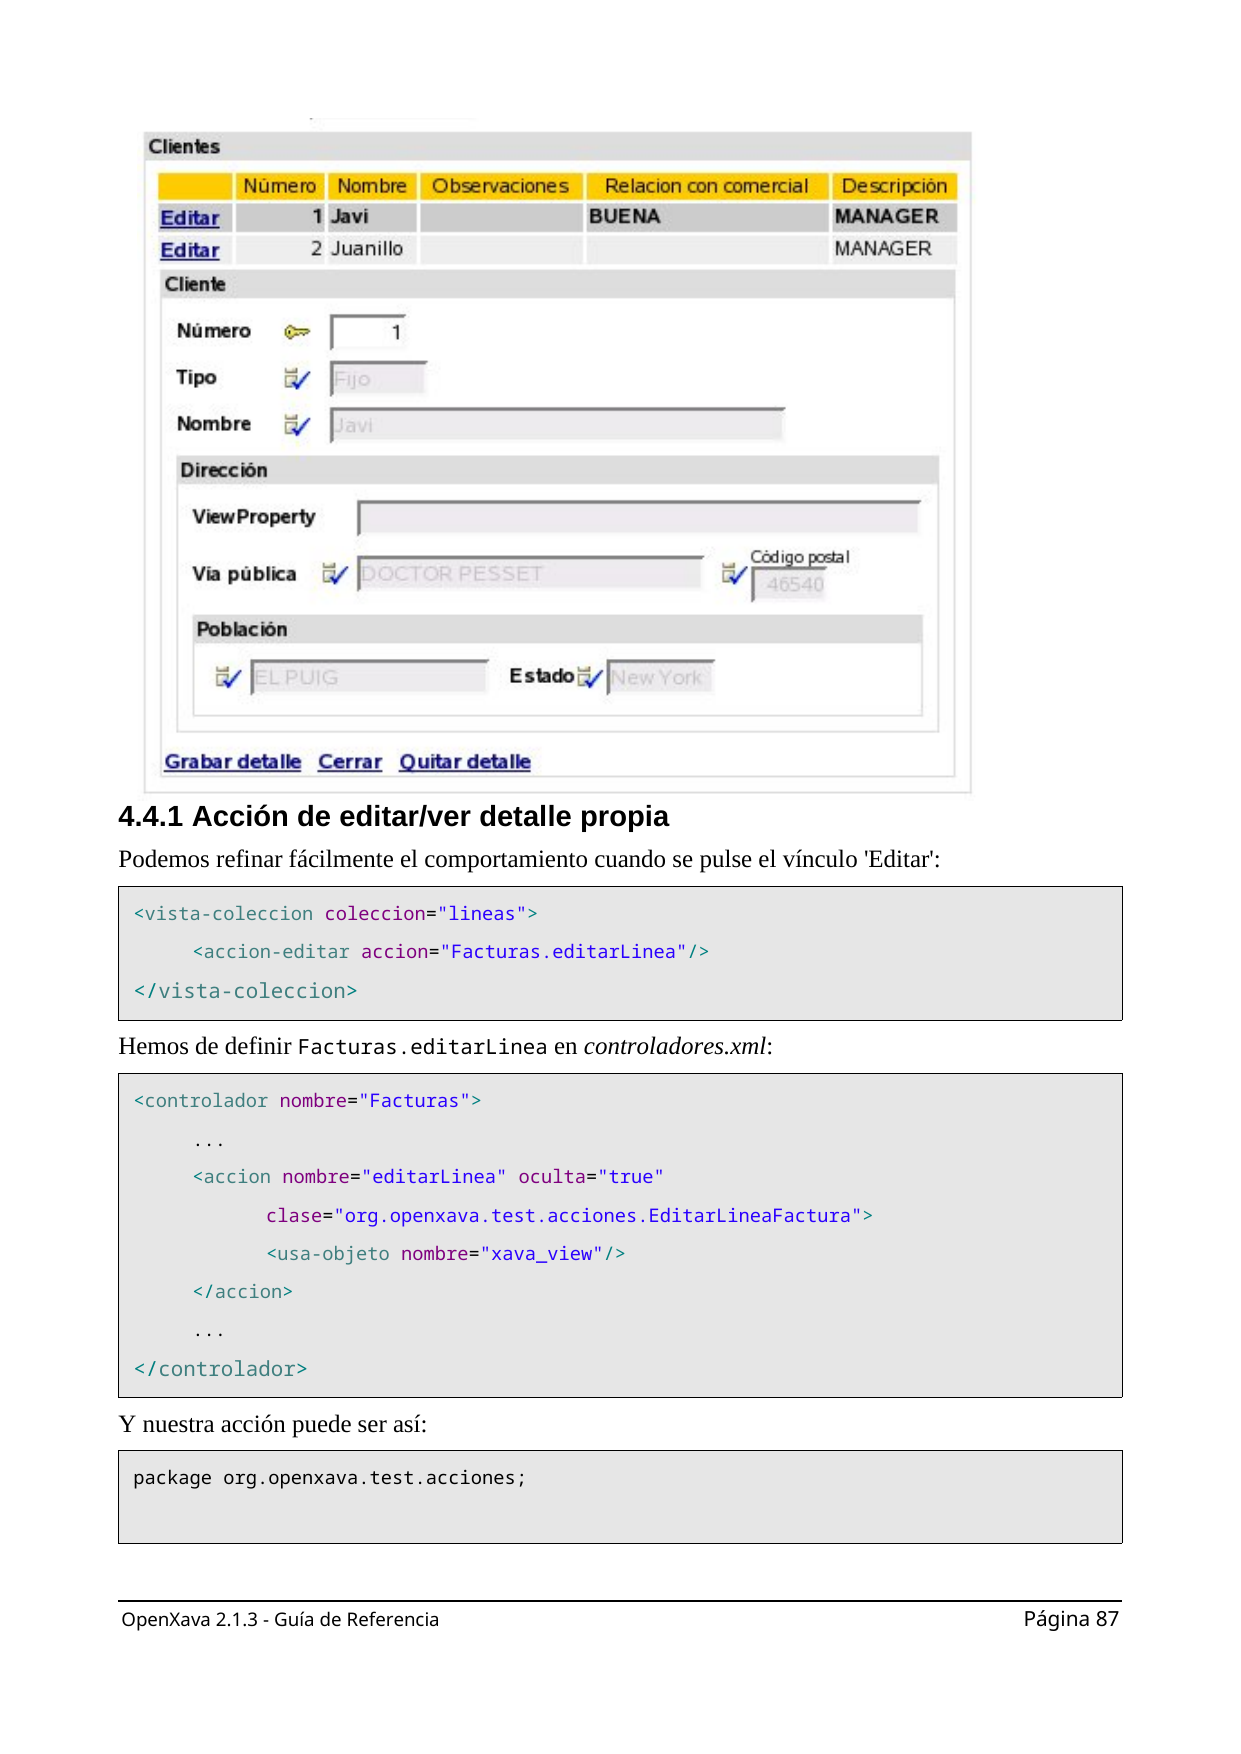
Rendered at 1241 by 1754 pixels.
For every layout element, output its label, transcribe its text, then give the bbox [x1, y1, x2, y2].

text clase="org.openxava.test.acciones.EditarLineaFactura"> [119, 1187, 1122, 1225]
text </vista-coleccion> [119, 962, 1122, 1020]
picture [137, 118, 983, 801]
subtitle Acción de editar/ver detalle propia [118, 801, 1122, 833]
text </controlador> [119, 1339, 1122, 1397]
text package org.openxava.test.acciones; [119, 1451, 1122, 1488]
text Y nuestra acción puede ser así: [118, 1410, 1122, 1437]
text Podemos refinar fácilmente el comportamiento cuando se pulse el vínculo 'Editar': [118, 846, 1122, 873]
text <vista-coleccion coleccion="lineas"> [119, 887, 1122, 924]
text <usa-objeto nombre="xava_view"/> [119, 1225, 1122, 1263]
text <controlador nombre="Facturas"> [119, 1074, 1122, 1111]
text <accion nombre="editarLinea" oculta="true" [119, 1149, 1122, 1187]
text </accion> [119, 1263, 1122, 1301]
text ... [119, 1301, 1122, 1339]
text Hemos de definir Facturas.editarLinea en controladores.xml: [118, 1032, 1122, 1061]
text <accion-editar accion="Facturas.editarLinea"/> [119, 924, 1122, 962]
text ... [119, 1111, 1122, 1149]
